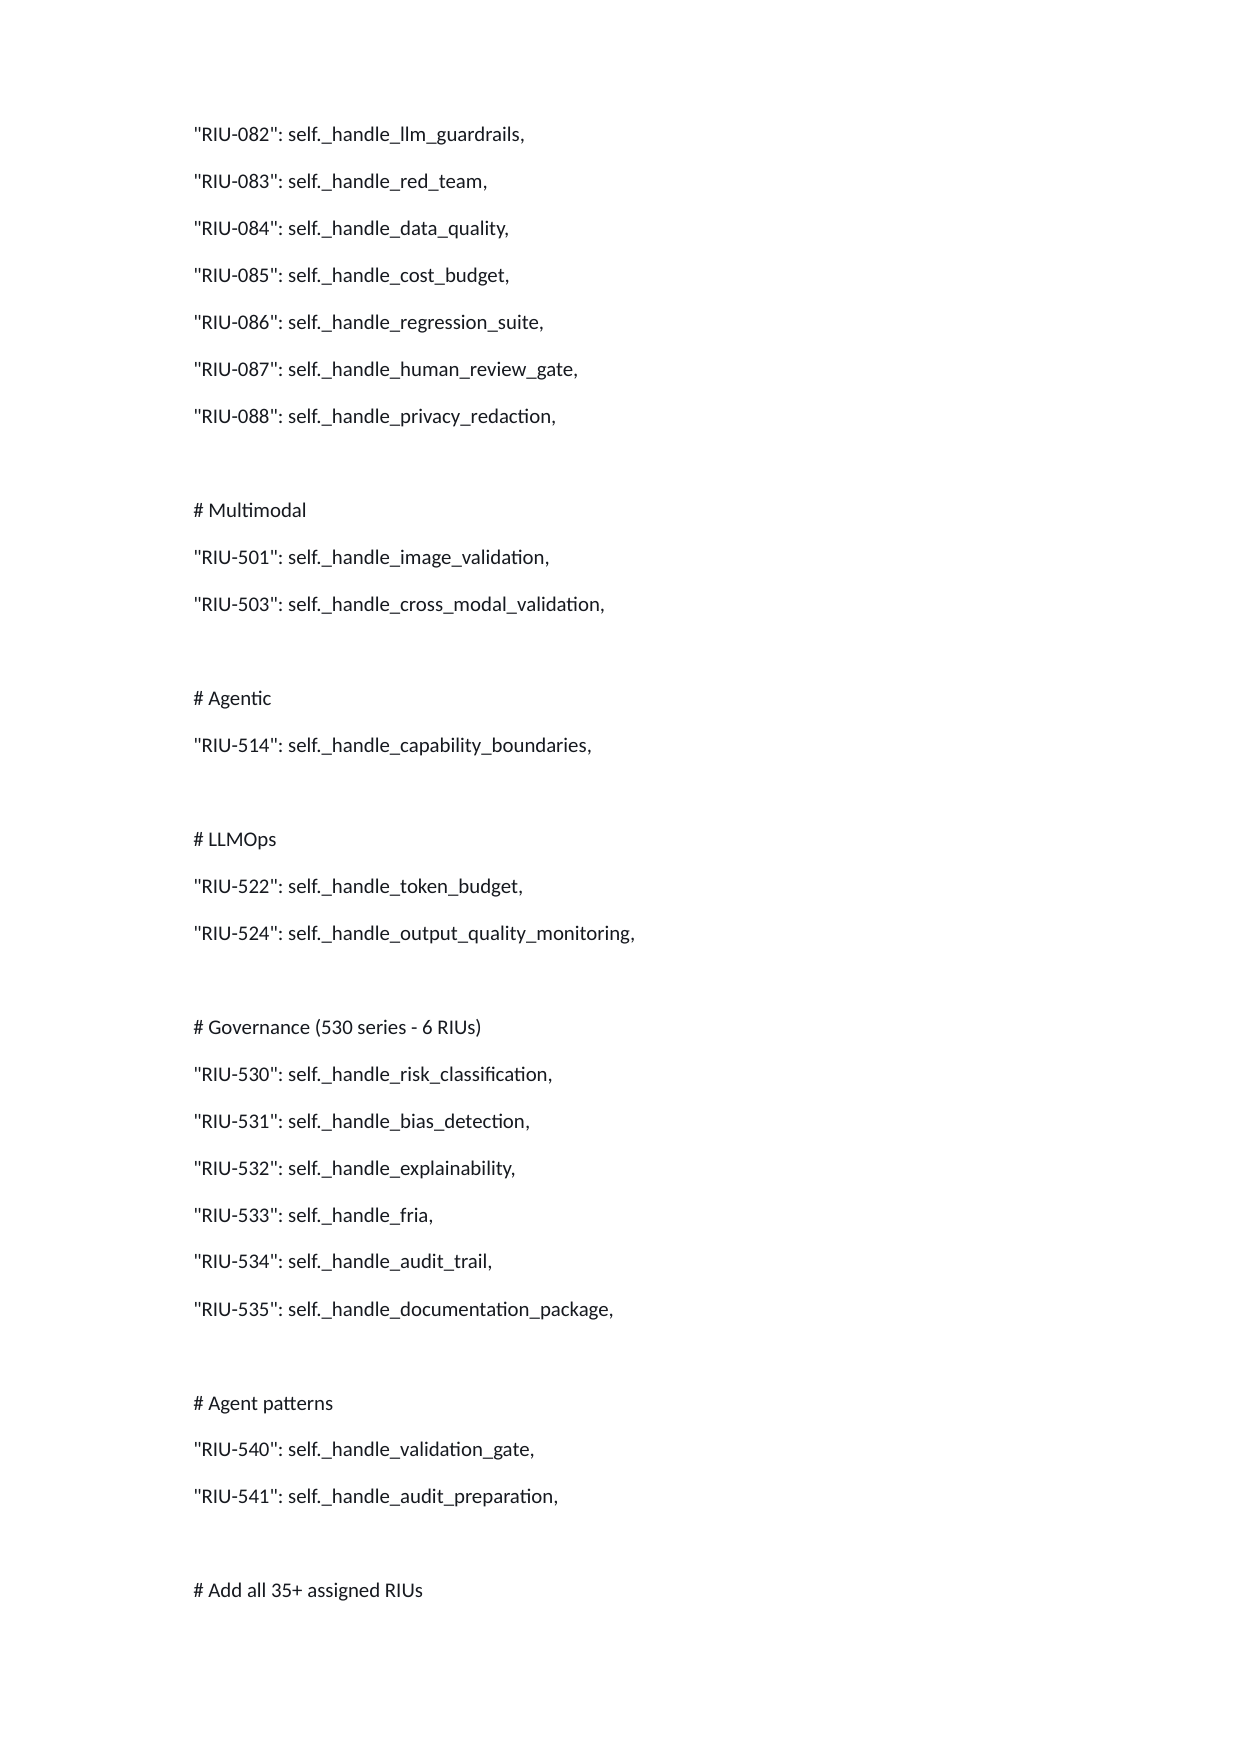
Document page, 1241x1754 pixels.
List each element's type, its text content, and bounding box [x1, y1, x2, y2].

text "RIU-540": self._handle_validation_gate, [118, 1433, 1122, 1462]
text "RIU-085": self._handle_cost_budget, [118, 259, 1122, 288]
text "RIU-541": self._handle_audit_preparation, [118, 1481, 1122, 1509]
text "RIU-083": self._handle_red_team, [118, 165, 1122, 194]
text "RIU-532": self._handle_explainability, [118, 1152, 1122, 1180]
text # Governance (530 series - 6 RIUs) [118, 1011, 1122, 1039]
text "RIU-524": self._handle_output_quality_monitoring, [118, 917, 1122, 946]
text "RIU-535": self._handle_documentation_package, [118, 1293, 1122, 1321]
text "RIU-503": self._handle_cross_modal_validation, [118, 588, 1122, 617]
text "RIU-530": self._handle_risk_classification, [118, 1058, 1122, 1086]
text "RIU-084": self._handle_data_quality, [118, 212, 1122, 241]
text "RIU-082": self._handle_llm_guardrails, [118, 118, 1122, 147]
text "RIU-522": self._handle_token_budget, [118, 870, 1122, 898]
text "RIU-531": self._handle_bias_detection, [118, 1105, 1122, 1133]
text # Agentic [118, 682, 1122, 711]
text # Multimodal [118, 494, 1122, 523]
text "RIU-514": self._handle_capability_boundaries, [118, 729, 1122, 758]
text "RIU-533": self._handle_fria, [118, 1199, 1122, 1227]
text # LLMOps [118, 823, 1122, 852]
text "RIU-501": self._handle_image_validation, [118, 541, 1122, 570]
text "RIU-534": self._handle_audit_trail, [118, 1246, 1122, 1274]
text # Agent patterns [118, 1387, 1122, 1415]
text # Add all 35+ assigned RIUs [118, 1574, 1122, 1603]
text "RIU-086": self._handle_regression_suite, [118, 306, 1122, 335]
text "RIU-087": self._handle_human_review_gate, [118, 353, 1122, 382]
text "RIU-088": self._handle_privacy_redaction, [118, 400, 1122, 429]
